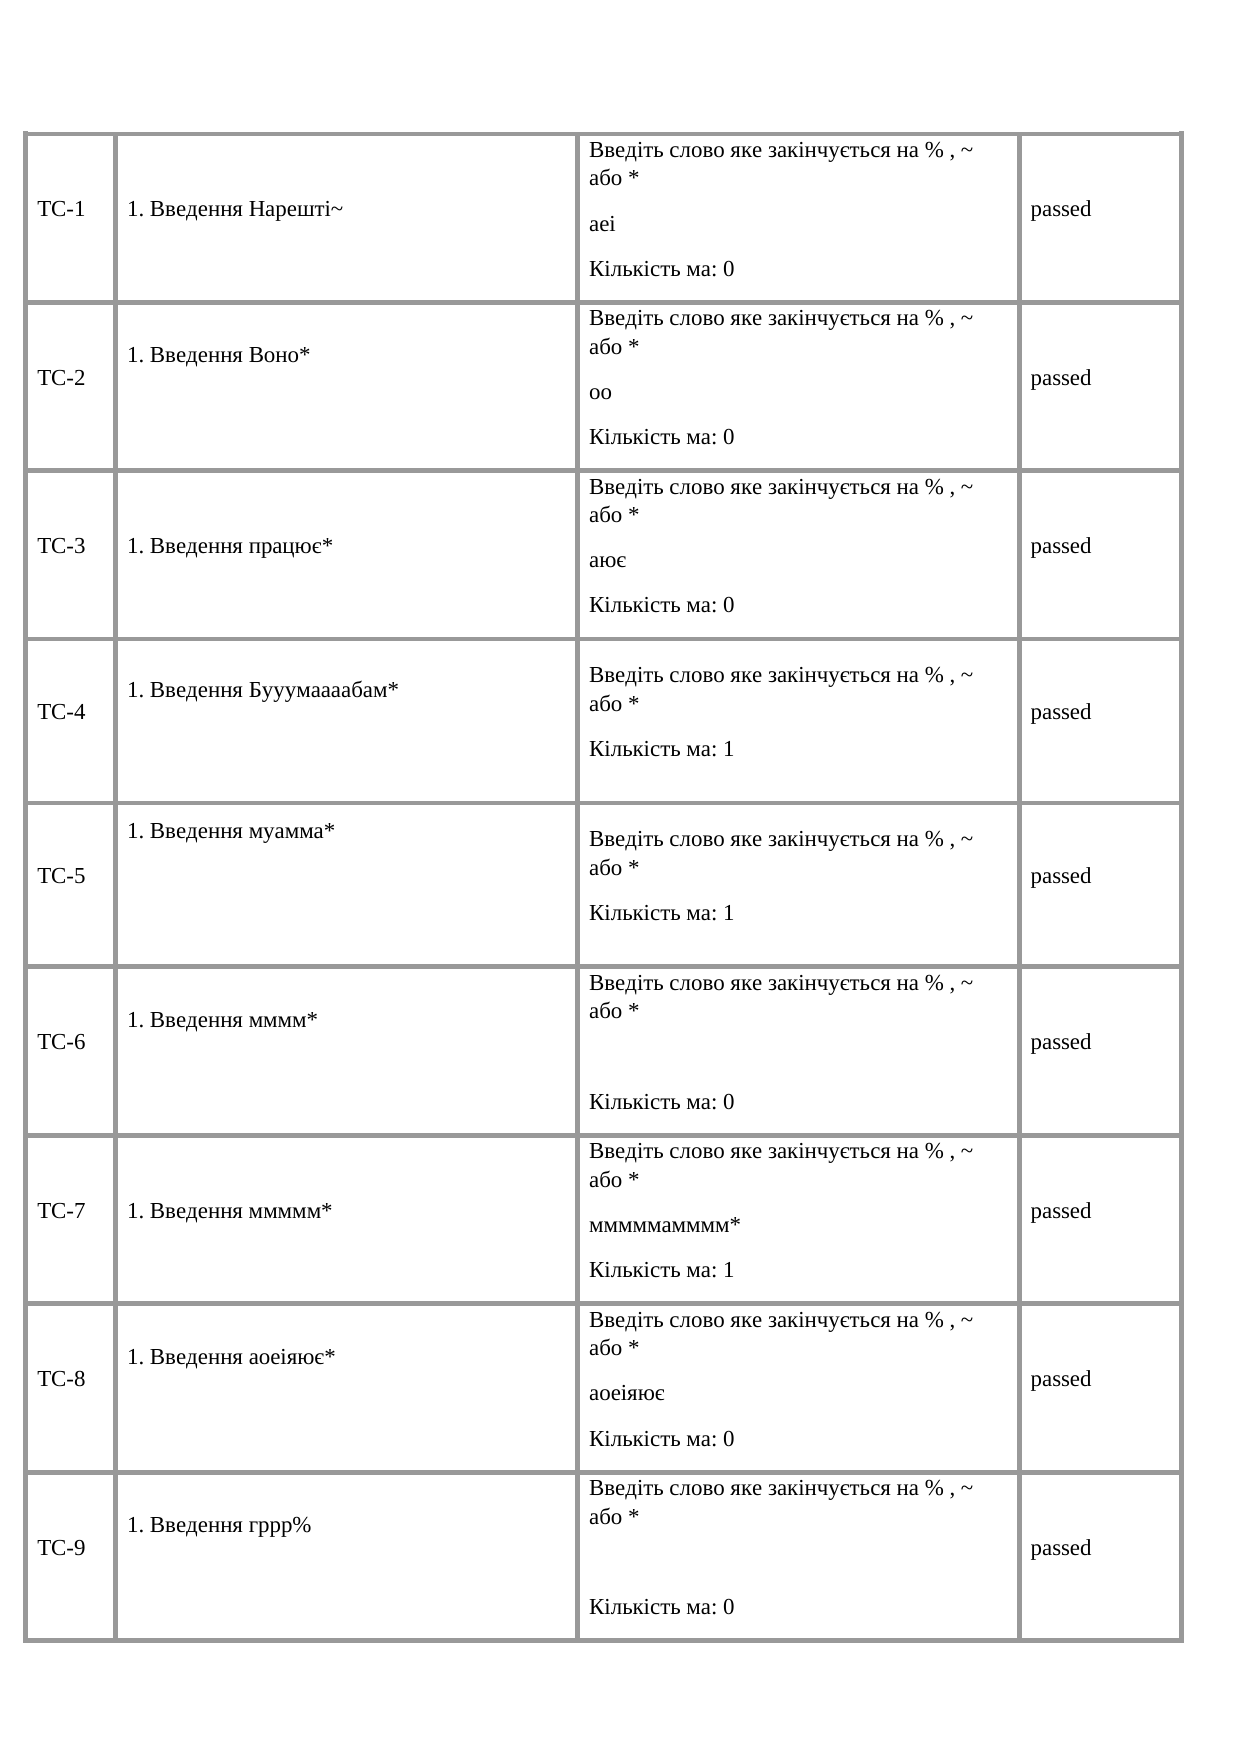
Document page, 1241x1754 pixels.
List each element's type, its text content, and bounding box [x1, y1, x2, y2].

table_cell Введіть слово яке закінчується на % , ~ або * Кількість ма: 1 [580, 805, 1017, 964]
table_cell 1. Введення ммммм* [118, 1138, 575, 1301]
table_cell Введіть слово яке закінчується на % , ~ або * оо Кількість ма: 0 [580, 305, 1017, 468]
table_cell 1. Введення Нарешті~ [118, 136, 575, 300]
table_cell ТС-9 [28, 1475, 113, 1638]
table_cell 1. Введення мммм* [118, 969, 575, 1133]
table_cell ТС-2 [28, 305, 113, 468]
table_cell Введіть слово яке закінчується на % , ~ або * аеі Кількість ма: 0 [580, 136, 1017, 300]
table_cell passed [1022, 1306, 1179, 1470]
table_cell ТС-8 [28, 1306, 113, 1470]
table_cell 1. Введення Бууумаааабам* [118, 641, 575, 801]
table_cell passed [1022, 1475, 1179, 1638]
table_cell passed [1022, 136, 1179, 300]
table_cell ТС-3 [28, 473, 113, 637]
table_cell ТС-7 [28, 1138, 113, 1301]
table_cell passed [1022, 969, 1179, 1133]
table_cell ТС-4 [28, 641, 113, 801]
table_cell Введіть слово яке закінчується на % , ~ або * аює Кількість ма: 0 [580, 473, 1017, 637]
table_cell Введіть слово яке закінчується на % , ~ або * Кількість ма: 0 [580, 1475, 1017, 1638]
table_cell Введіть слово яке закінчується на % , ~ або * Кількість ма: 0 [580, 969, 1017, 1133]
table_cell ТС-1 [28, 136, 113, 300]
table_cell 1. Введення працює* [118, 473, 575, 637]
table_cell 1. Введення аоеіяює* [118, 1306, 575, 1470]
table_cell Введіть слово яке закінчується на % , ~ або * Кількість ма: 1 [580, 641, 1017, 801]
table_cell Введіть слово яке закінчується на % , ~ або * аоеіяює Кількість ма: 0 [580, 1306, 1017, 1470]
table_cell 1. Введення муамма* [118, 805, 575, 964]
table_cell ТС-6 [28, 969, 113, 1133]
table_cell 1. Введення гррр% [118, 1475, 575, 1638]
table_cell Введіть слово яке закінчується на % , ~ або * мммммамммм* Кількість ма: 1 [580, 1138, 1017, 1301]
table_cell passed [1022, 1138, 1179, 1301]
table_cell passed [1022, 641, 1179, 801]
table_cell 1. Введення Воно* [118, 305, 575, 468]
table_cell ТС-5 [28, 805, 113, 964]
table_cell passed [1022, 305, 1179, 468]
table_cell passed [1022, 473, 1179, 637]
table_cell passed [1022, 805, 1179, 964]
